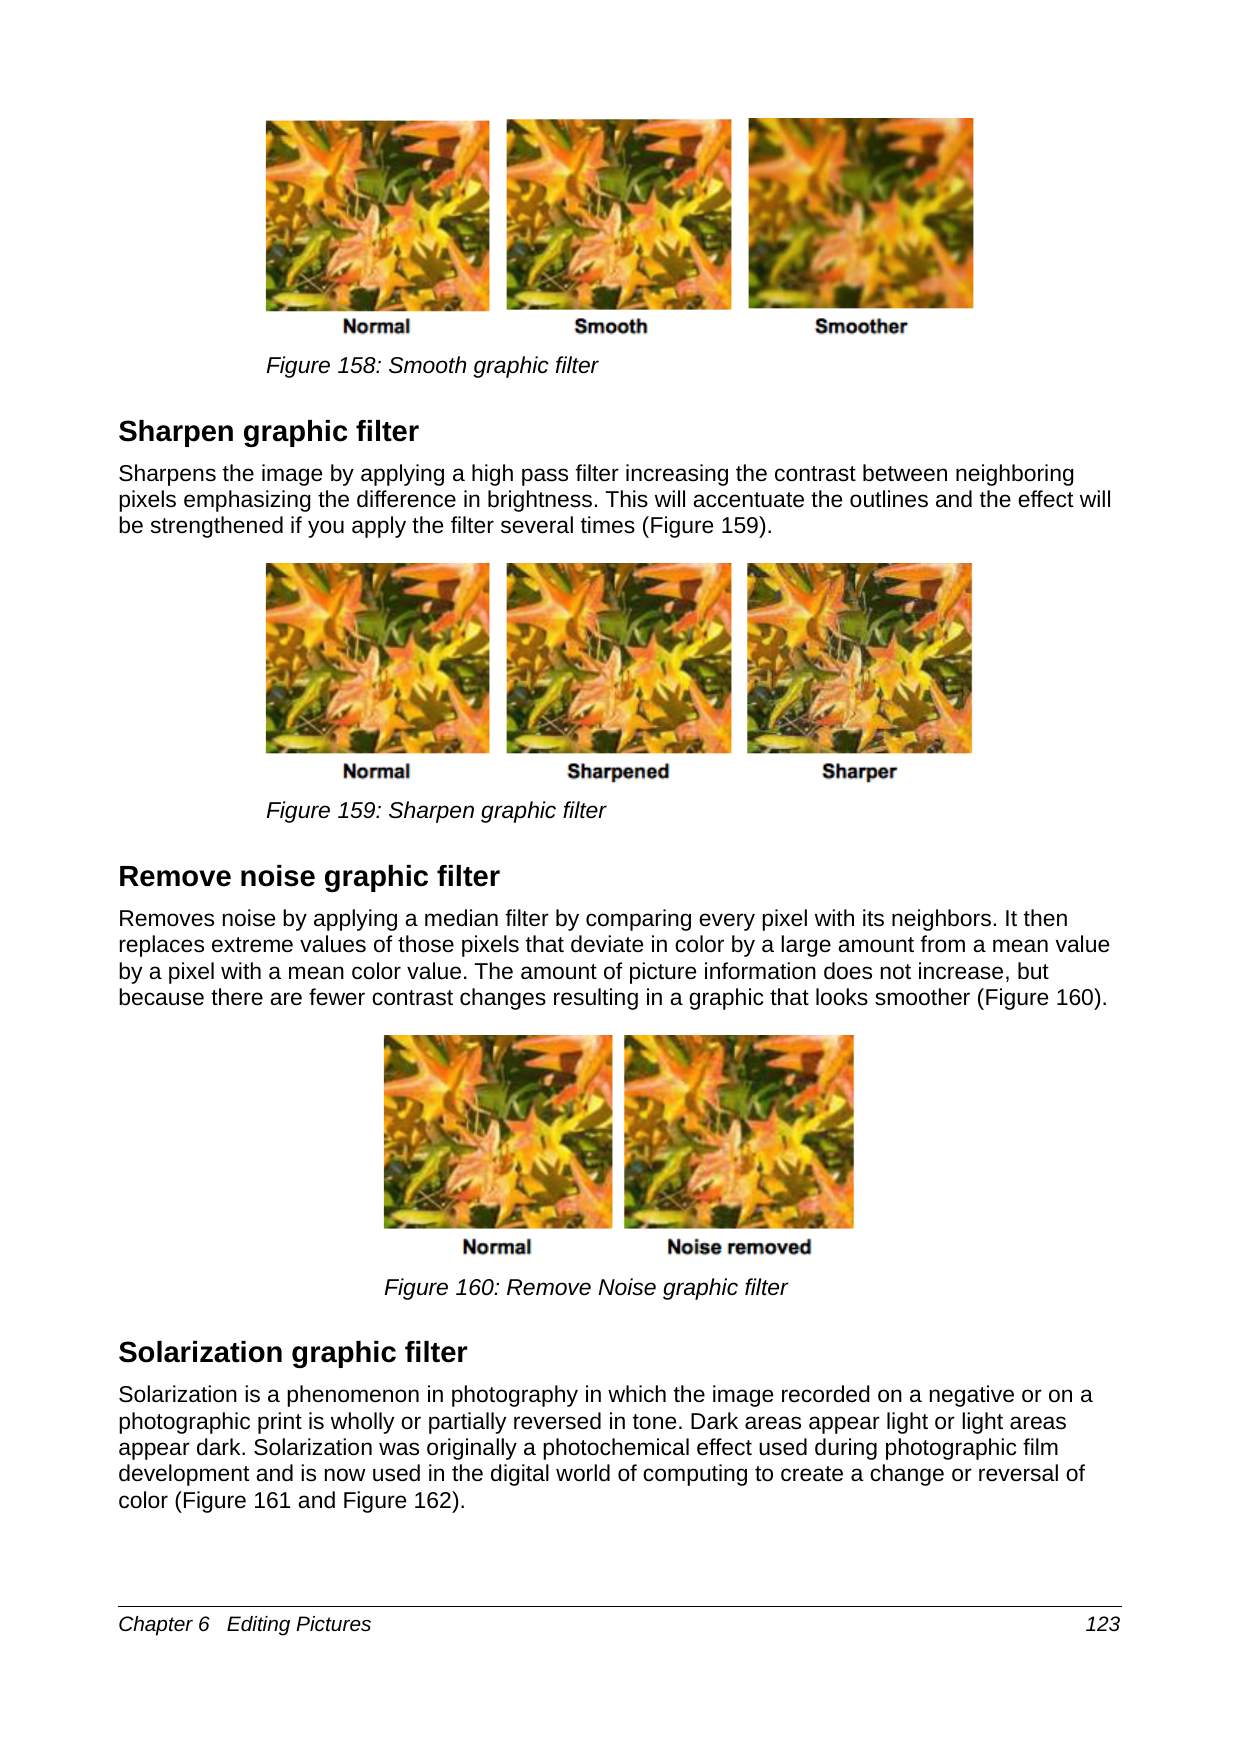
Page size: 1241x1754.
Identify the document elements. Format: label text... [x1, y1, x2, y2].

subtitle Sharpen graphic filter [118, 413, 1122, 447]
subtitle Remove noise graphic filter [118, 859, 1122, 892]
text Figure 158: Smooth graphic filter [266, 352, 974, 378]
picture [265, 563, 975, 791]
subtitle Solarization graphic filter [118, 1335, 1122, 1369]
text Figure 160: Remove Noise graphic filter [384, 1273, 856, 1300]
text Figure 159: Sharpen graphic filter [266, 797, 974, 823]
picture [265, 118, 975, 346]
picture [383, 1035, 857, 1267]
text Sharpens the image by applying a high pass filter increasing the contrast between neighboring pixels emphasizing the difference in brightness. This will accentuate the outlines and the effect will be strengthened if you apply the filter several times (Figure 159). [118, 459, 1122, 538]
text Solarization is a phenomenon in photography in which the image recorded on a negative or on a photographic print is wholly or partially reversed in tone. Dark areas appear light or light areas appear dark. Solarization was originally a photochemical effect used during photographic film development and is now used in the digital world of computing to create a change or reversal of color (Figure 161 and Figure 162). [118, 1381, 1122, 1513]
text Removes noise by applying a median filter by comparing every pixel with its neighbors. It then replaces extreme values of those pixels that deviate in color by a large amount from a mean value by a pixel with a mean color value. The amount of picture information does not increase, but because there are fewer contrast changes resulting in a graphic that looks smoother (Figure 160). [118, 905, 1122, 1010]
